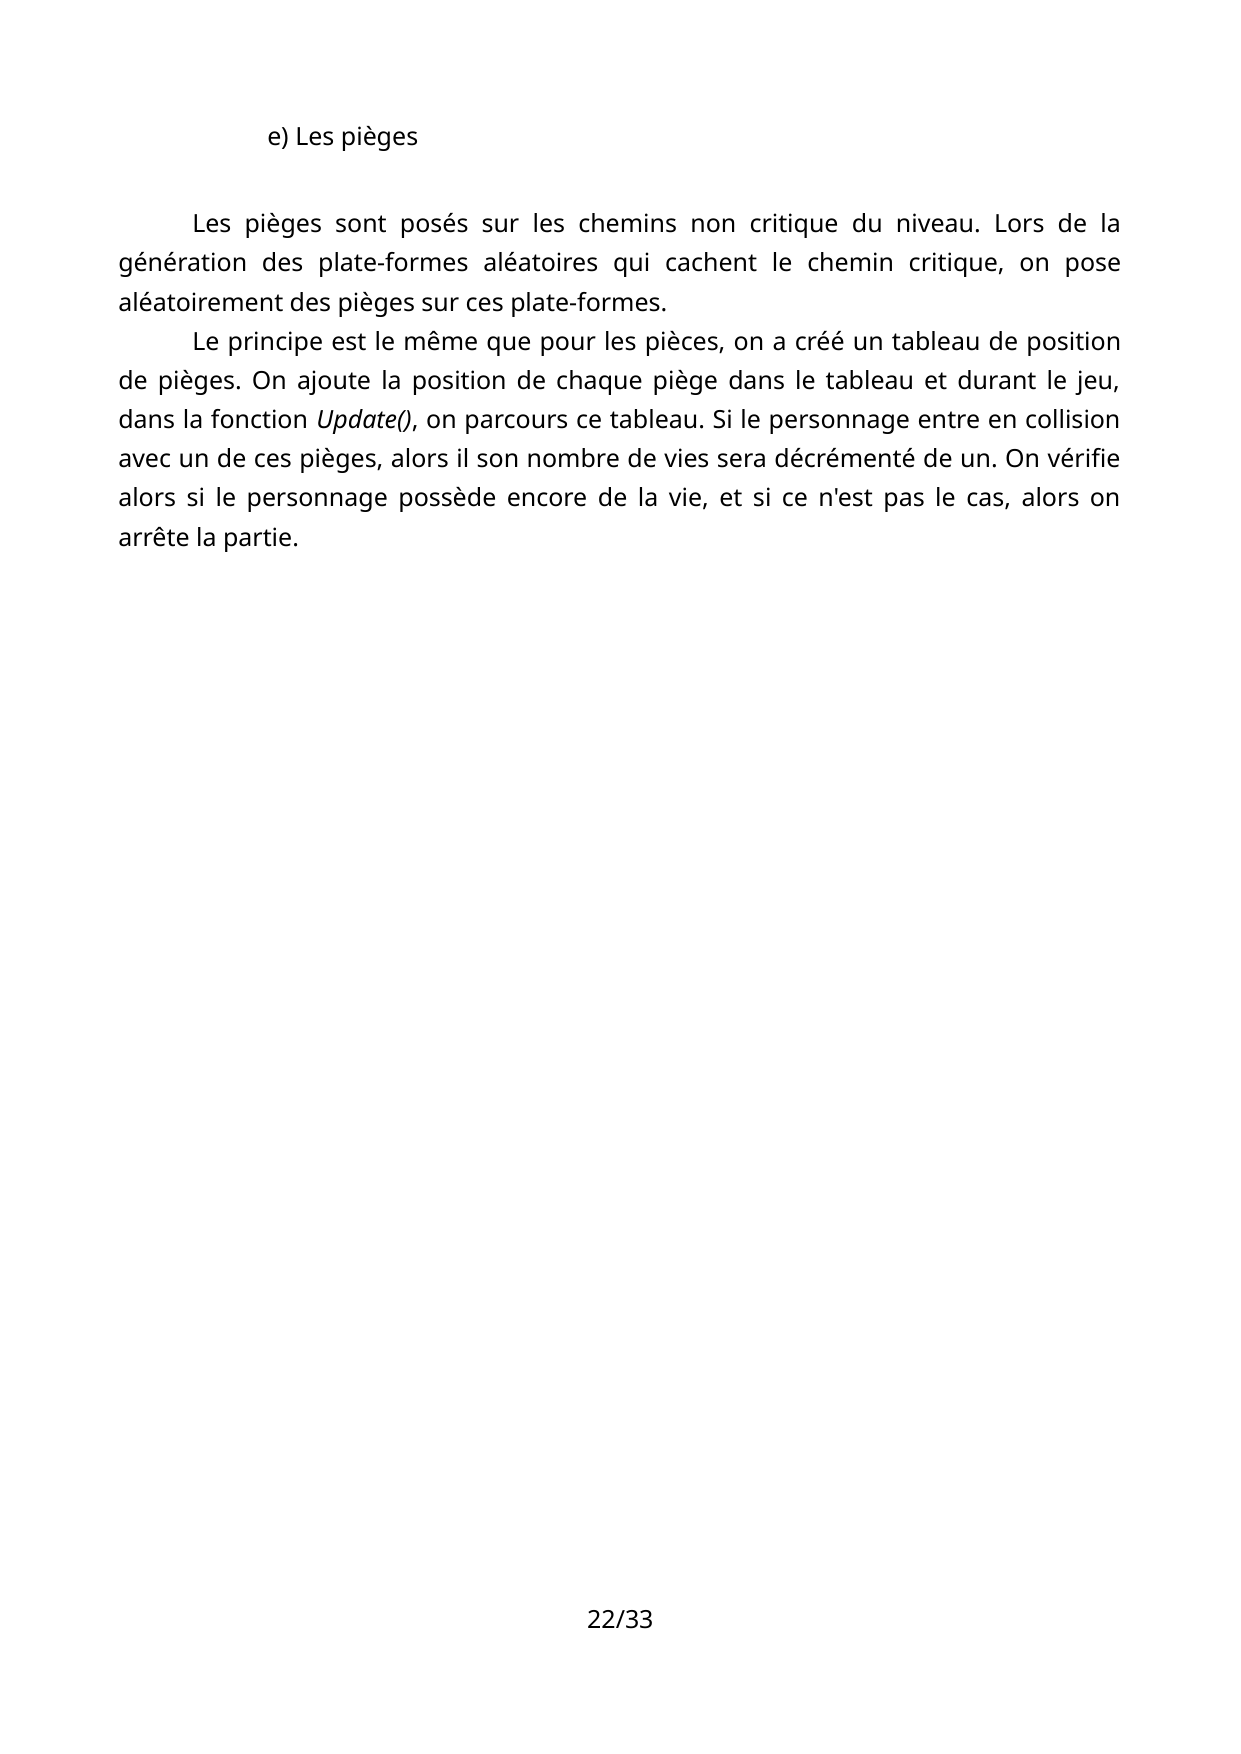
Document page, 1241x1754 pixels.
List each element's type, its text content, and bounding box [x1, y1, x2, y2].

subtitle e) Les pièges [118, 118, 1122, 152]
text Les pièges sont posés sur les chemins non critique du niveau. Lors de la génération des plate-formes aléatoires qui cachent le chemin critique, on pose aléatoirement des pièges sur ces plate-formes. [118, 206, 1122, 318]
text Le principe est le même que pour les pièces, on a créé un tableau de position de pièges. On ajoute la position de chaque piège dans le tableau et durant le jeu, dans la fonction Update(), on parcours ce tableau. Si le personnage entre en collision avec un de ces pièges, alors il son nombre de vies sera décrémenté de un. On vérifie alors si le personnage possède encore de la vie, et si ce n'est pas le cas, alors on arrête la partie. [118, 323, 1122, 553]
